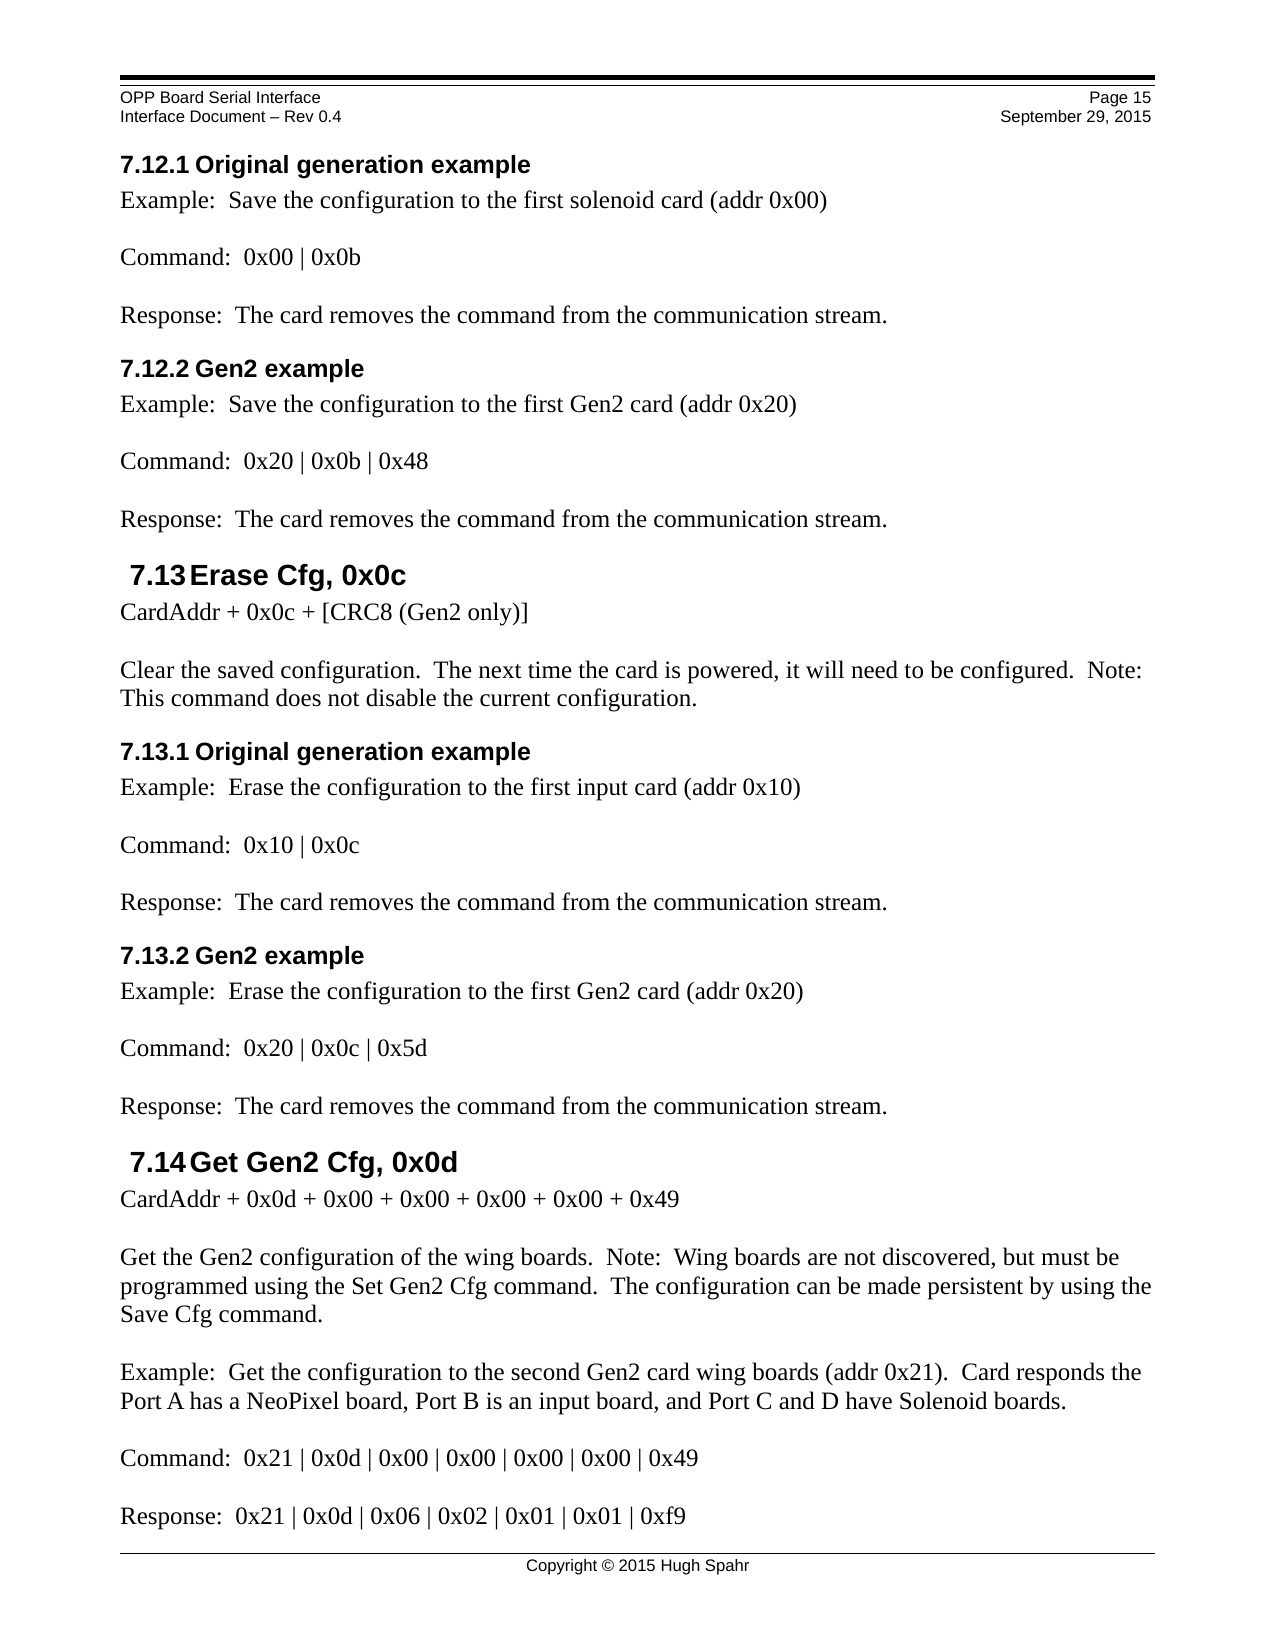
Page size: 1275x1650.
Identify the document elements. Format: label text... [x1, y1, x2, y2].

text Example: Get the configuration to the second Gen2 card wing boards (addr 0x21). Card responds the Port A has a NeoPixel board, Port B is an input board, and Port C and D have Solenoid boards. [120, 1357, 1155, 1414]
subtitle Gen2 example [120, 941, 1155, 970]
text Example: Save the configuration to the first Gen2 card (addr 0x20) [120, 389, 1155, 417]
text Response: The card removes the command from the communication stream. [120, 887, 1155, 916]
text Command: 0x20 | 0x0b | 0x48 [120, 446, 1155, 475]
text Command: 0x21 | 0x0d | 0x00 | 0x00 | 0x00 | 0x00 | 0x49 [120, 1443, 1155, 1472]
text Get the Gen2 configuration of the wing boards. Note: Wing boards are not discovered, but must be programmed using the Set Gen2 Cfg command. The configuration can be made persistent by using the Save Cfg command. [120, 1242, 1155, 1328]
text Command: 0x00 | 0x0b [120, 242, 1155, 271]
text Response: The card removes the command from the communication stream. [120, 1091, 1155, 1120]
text CardAddr + 0x0d + 0x00 + 0x00 + 0x00 + 0x00 + 0x49 [120, 1184, 1155, 1213]
subtitle Original generation example [120, 150, 1155, 179]
subtitle Erase Cfg, 0x0c [129, 557, 1155, 591]
subtitle Gen2 example [120, 354, 1155, 382]
text Example: Erase the configuration to the first Gen2 card (addr 0x20) [120, 976, 1155, 1005]
text Command: 0x20 | 0x0c | 0x5d [120, 1033, 1155, 1062]
text Clear the saved configuration. The next time the card is powered, it will need to be configured. Note: This command does not disable the current configuration. [120, 655, 1155, 712]
text Example: Erase the configuration to the first input card (addr 0x10) [120, 772, 1155, 801]
text Response: The card removes the command from the communication stream. [120, 300, 1155, 329]
text Example: Save the configuration to the first solenoid card (addr 0x00) [120, 185, 1155, 214]
text Response: 0x21 | 0x0d | 0x06 | 0x02 | 0x01 | 0x01 | 0xf9 [120, 1501, 1155, 1529]
text Response: The card removes the command from the communication stream. [120, 504, 1155, 532]
subtitle Original generation example [120, 737, 1155, 766]
text Command: 0x10 | 0x0c [120, 830, 1155, 858]
subtitle Get Gen2 Cfg, 0x0d [129, 1145, 1155, 1178]
text CardAddr + 0x0c + [CRC8 (Gen2 only)] [120, 597, 1155, 626]
